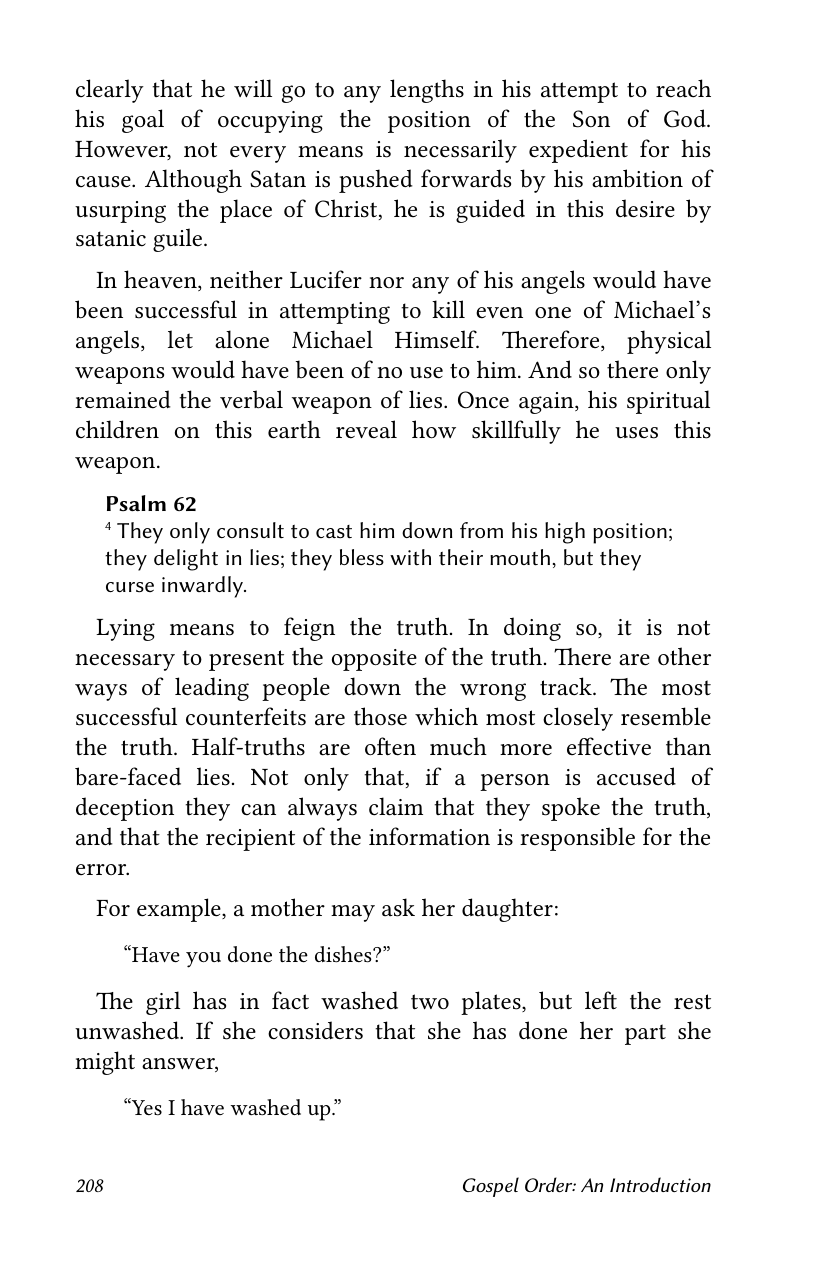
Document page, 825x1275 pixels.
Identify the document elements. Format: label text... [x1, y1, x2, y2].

text In heaven, neither Lucifer nor any of his angels would have been successful in attempting to kill even one of Michael’s angels, let alone Michael Himself. Therefore, physical weapons would have been of no use to him. And so there only remained the verbal weapon of lies. Once again, his spiritual children on this earth reveal how skillfully he uses this weapon. [75, 266, 712, 474]
text Lying means to feign the truth. In doing so, it is not necessary to present the opposite of the truth. There are other ways of leading people down the wrong track. The most successful counterfeits are those which most closely resemble the truth. Half-truths are often much more effective than bare-faced lies. Not only that, if a person is accused of deception they can always claim that they spoke the truth, and that the recipient of the information is responsible for the error. [75, 613, 712, 881]
text Psalm 62 [105, 491, 712, 517]
text For example, a mother may ask her daughter: [75, 894, 712, 923]
text 4 They only consult to cast him down from his high position; they delight in lies; they bless with their mouth, but they curse inwardly. [105, 518, 682, 598]
text The girl has in fact washed two plates, but left the rest unwashed. If she considers that she has done her part she might answer, [75, 987, 712, 1075]
text “Have you done the dishes?” [105, 942, 682, 968]
text clearly that he will go to any lengths in his attempt to reach his goal of occupying the position of the Son of God. However, not every means is necessarily expedient for his cause. Although Satan is pushed forwards by his ambition of usurping the place of Christ, he is guided in this desire by satanic guile. [75, 75, 712, 253]
text “Yes I have washed up.” [105, 1095, 682, 1121]
